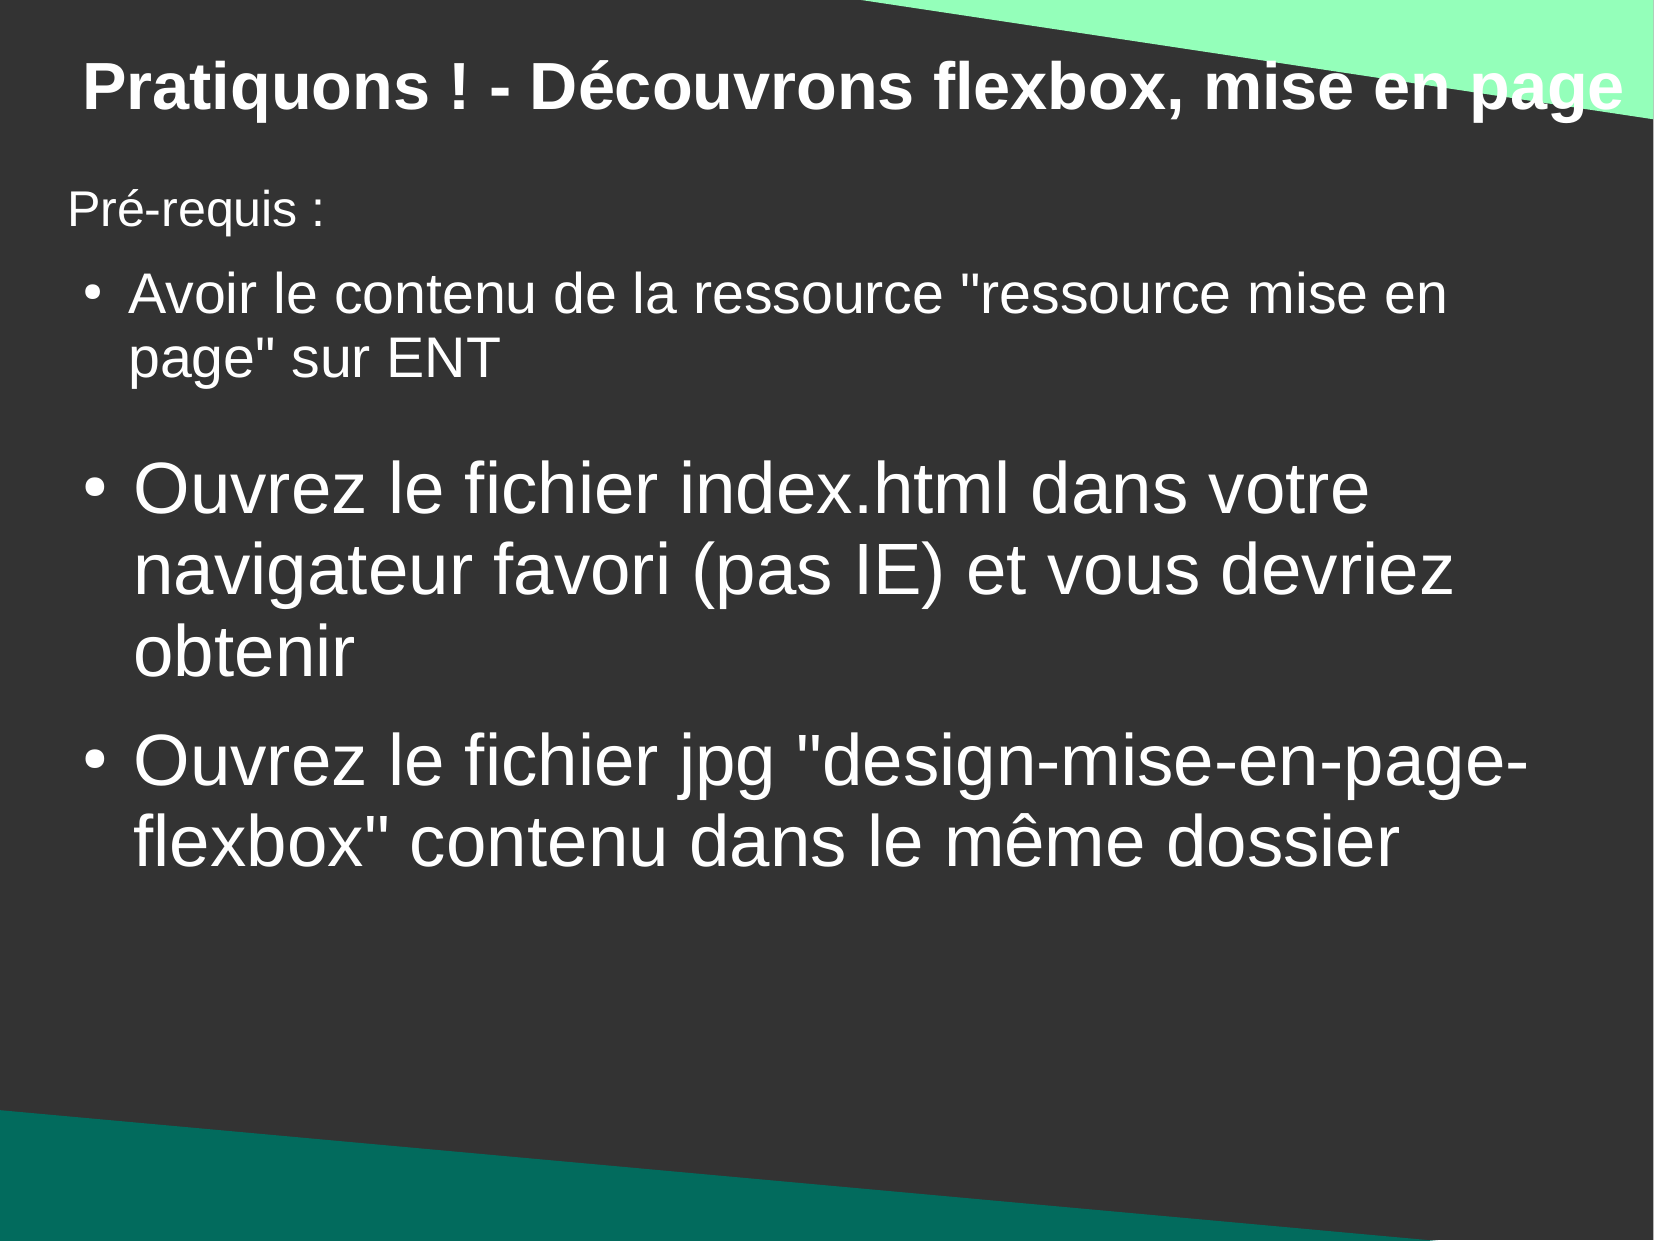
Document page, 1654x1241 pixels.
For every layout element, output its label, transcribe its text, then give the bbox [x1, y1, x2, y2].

list Ouvrez le fichier index.html dans votre navigateur favori (pas IE) et vous devriez obtenir Ouvrez le fichier jpg "design-mise-en-page-flexbox" contenu dans le même dossier [64, 447, 1589, 886]
text_box [861, 0, 1654, 120]
title Pratiquons ! - Découvrons flexbox, mise en page [82, 49, 1630, 142]
list Pré-requis : Avoir le contenu de la ressource "ressource mise en page" sur ENT [67, 180, 1607, 390]
